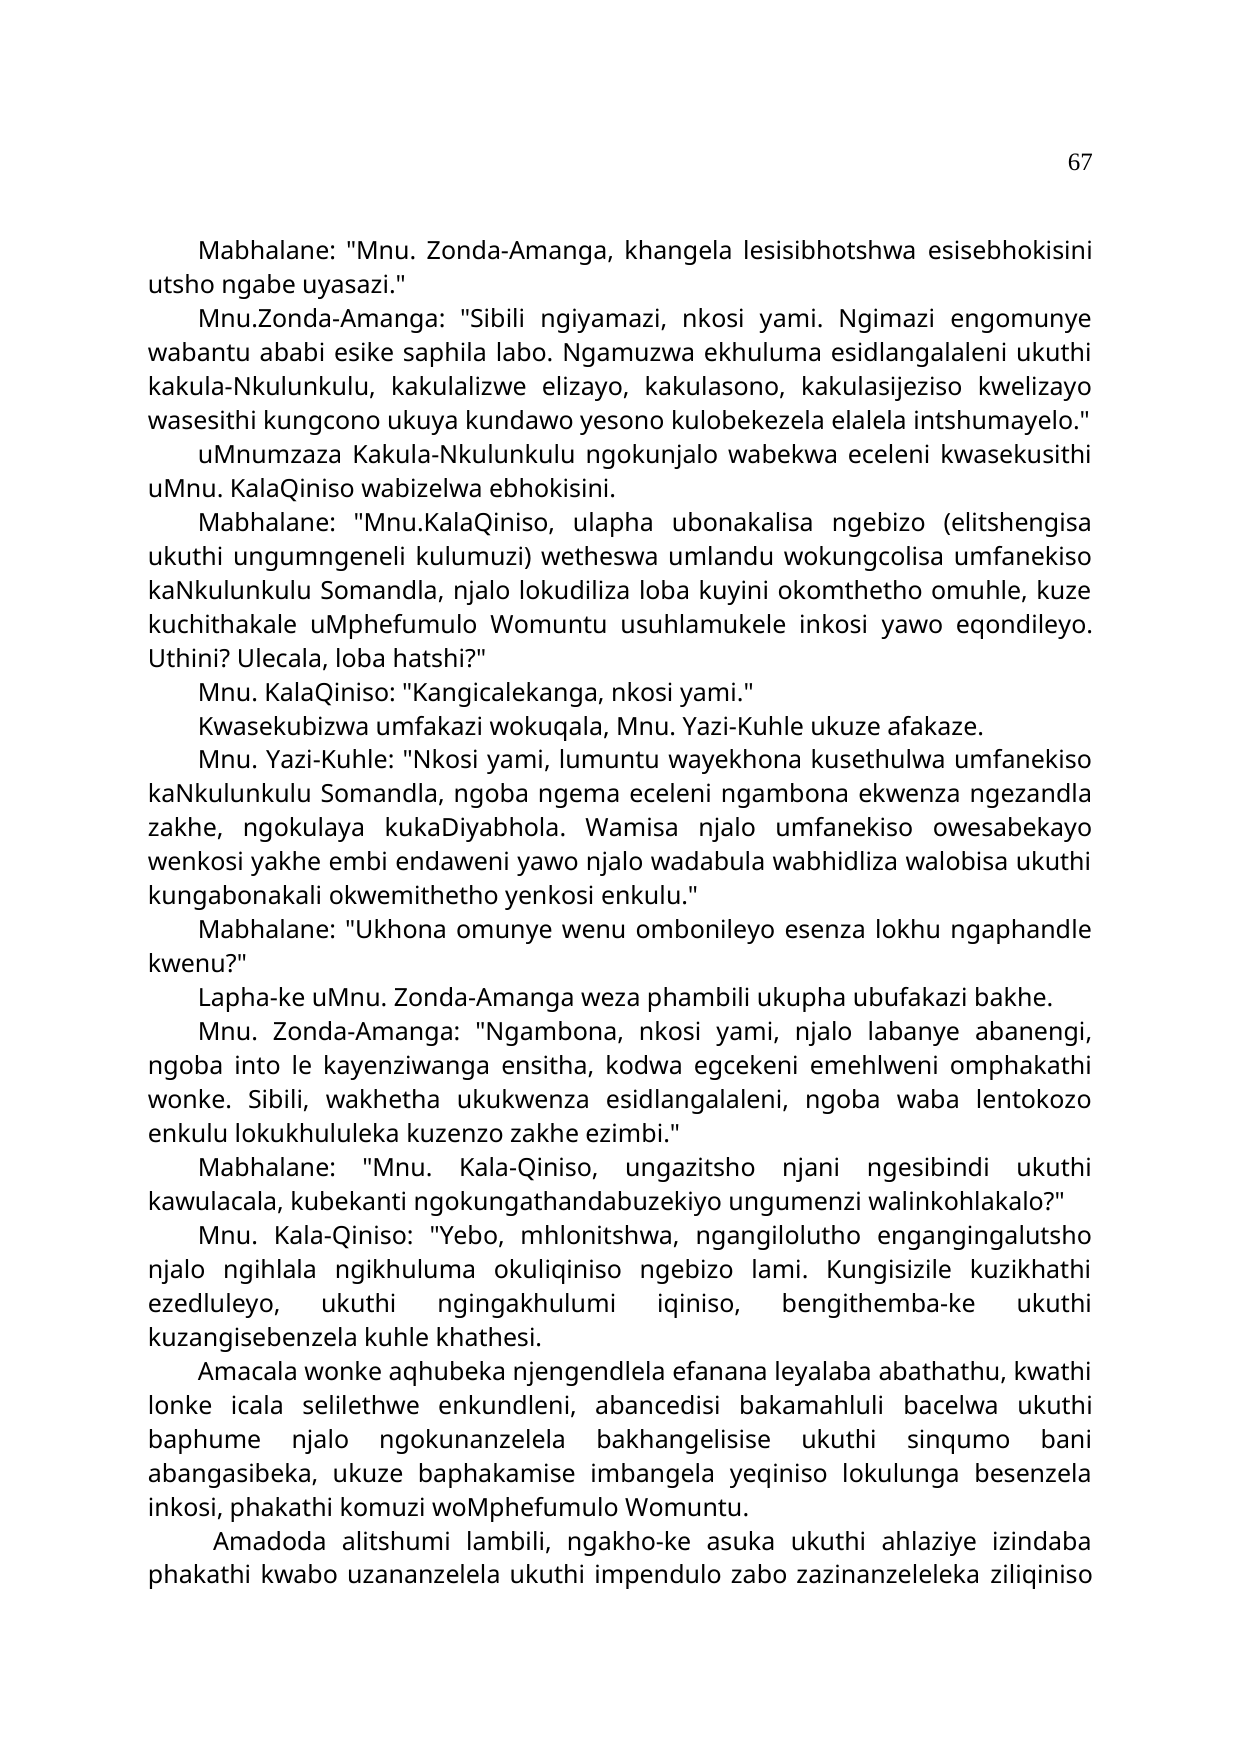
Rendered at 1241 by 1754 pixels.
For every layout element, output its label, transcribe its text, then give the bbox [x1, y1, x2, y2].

text Lapha-ke uMnu. Zonda-Amanga weza phambili ukupha ubufakazi bakhe. [148, 980, 1093, 1014]
text Amacala wonke aqhubeka njengendlela efanana leyalaba abathathu, kwathi lonke icala selilethwe enkundleni, abancedisi bakamahluli bacelwa ukuthi baphume njalo ngokunanzelela bakhangelisise ukuthi sinqumo bani abangasibeka, ukuze baphakamise imbangela yeqiniso lokulunga besenzela inkosi, phakathi komuzi woMphefumulo Womuntu. [148, 1354, 1093, 1523]
text Mabhalane: "Mnu. Zonda-Amanga, khangela lesisibhotshwa esisebhokisini utsho ngabe uyasazi." [148, 233, 1093, 301]
text uMnumzaza Kakula-Nkulunkulu ngokunjalo wabekwa eceleni kwasekusithi uMnu. KalaQiniso wabizelwa ebhokisini. [148, 437, 1093, 505]
text Mnu. Zonda-Amanga: "Ngambona, nkosi yami, njalo labanye abanengi, ngoba into le kayenziwanga ensitha, kodwa egcekeni emehlweni omphakathi wonke. Sibili, wakhetha ukukwenza esidlangalaleni, ngoba waba lentokozo enkulu lokukhululeka kuzenzo zakhe ezimbi." [148, 1014, 1093, 1150]
text Mabhalane: "Ukhona omunye wenu ombonileyo esenza lokhu ngaphandle kwenu?" [148, 912, 1093, 980]
text Mnu. KalaQiniso: "Kangicalekanga, nkosi yami." [148, 674, 1093, 708]
text Mnu.Zonda-Amanga: "Sibili ngiyamazi, nkosi yami. Ngimazi engomunye wabantu ababi esike saphila labo. Ngamuzwa ekhuluma esidlangalaleni ukuthi kakula-Nkulunkulu, kakulalizwe elizayo, kakulasono, kakulasijeziso kwelizayo wasesithi kungcono ukuya kundawo yesono kulobekezela elalela intshumayelo." [148, 301, 1093, 437]
text Mnu. Yazi-Kuhle: "Nkosi yami, lumuntu wayekhona kusethulwa umfanekiso kaNkulunkulu Somandla, ngoba ngema eceleni ngambona ekwenza ngezandla zakhe, ngokulaya kukaDiyabhola. Wamisa njalo umfanekiso owesabekayo wenkosi yakhe embi endaweni yawo njalo wadabula wabhidliza walobisa ukuthi kungabonakali okwemithetho yenkosi enkulu." [148, 742, 1093, 912]
text Mnu. Kala-Qiniso: "Yebo, mhlonitshwa, ngangilolutho engangingalutsho njalo ngihlala ngikhuluma okuliqiniso ngebizo lami. Kungisizile kuzikhathi ezedluleyo, ukuthi ngingakhulumi iqiniso, bengithemba-ke ukuthi kuzangisebenzela kuhle khathesi. [148, 1218, 1093, 1354]
text Kwasekubizwa umfakazi wokuqala, Mnu. Yazi-Kuhle ukuze afakaze. [148, 708, 1093, 742]
text Mabhalane: "Mnu. Kala-Qiniso, ungazitsho njani ngesibindi ukuthi kawulacala, kubekanti ngokungathandabuzekiyo ungumenzi walinkohlakalo?" [148, 1150, 1093, 1218]
text Mabhalane: "Mnu.KalaQiniso, ulapha ubonakalisa ngebizo (elitshengisa ukuthi ungumngeneli kulumuzi) wetheswa umlandu wokungcolisa umfanekiso kaNkulunkulu Somandla, njalo lokudiliza loba kuyini okomthetho omuhle, kuze kuchithakale uMphefumulo Womuntu usuhlamukele inkosi yawo eqondileyo. Uthini? Ulecala, loba hatshi?" [148, 505, 1093, 674]
text Amadoda alitshumi lambili, ngakho-ke asuka ukuthi ahlaziye izindaba phakathi kwabo uzananzelela ukuthi impendulo zabo zazinanzeleleka ziliqiniso [148, 1523, 1093, 1591]
